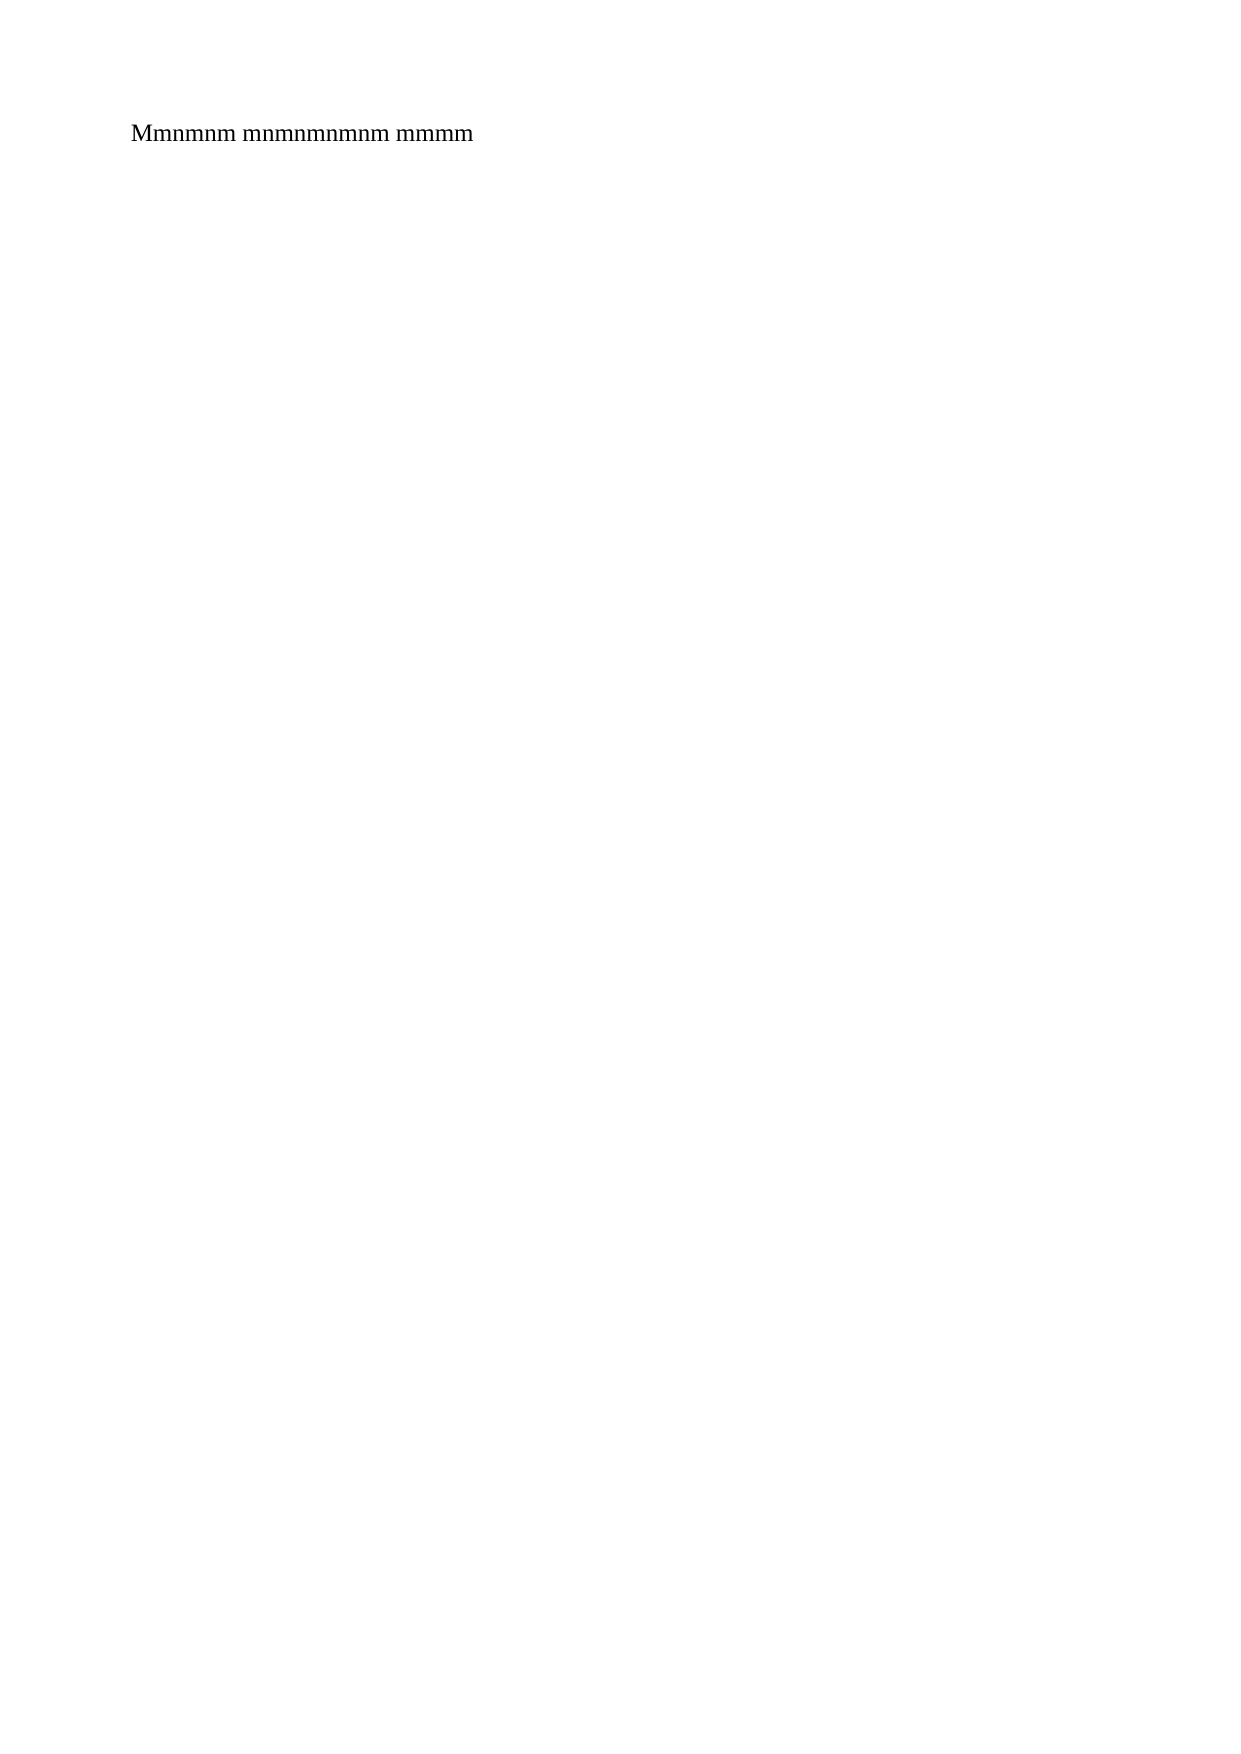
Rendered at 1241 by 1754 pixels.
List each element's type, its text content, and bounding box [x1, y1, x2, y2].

text Mmnmnm mnmnmnmnm mmmm [118, 118, 1122, 147]
